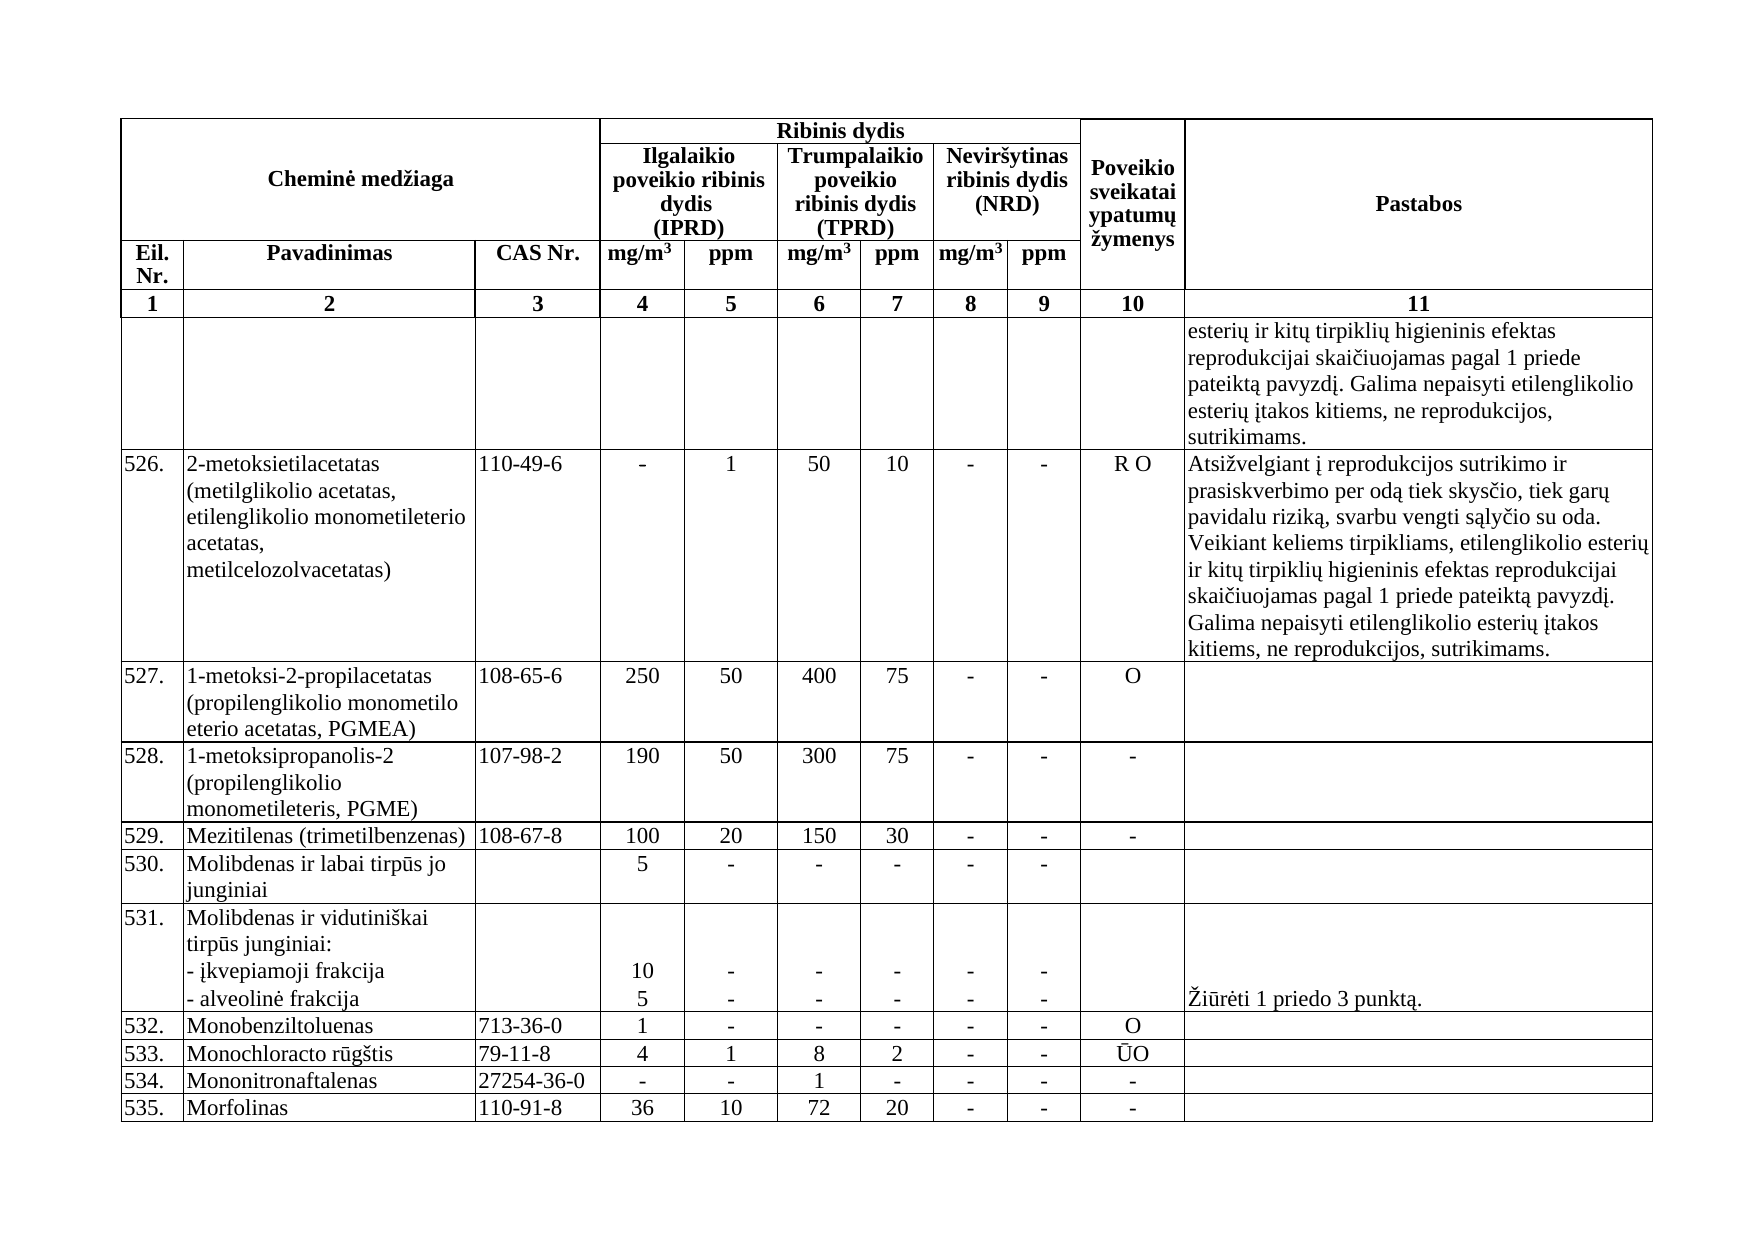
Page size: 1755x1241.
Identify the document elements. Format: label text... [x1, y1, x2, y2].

table_cell [1185, 1067, 1652, 1093]
table_cell 530. [122, 850, 183, 903]
table_cell [476, 318, 600, 449]
table_cell Monochloracto rūgštis [184, 1040, 475, 1066]
table_cell [934, 904, 1007, 956]
table_cell 27254-36-0 [476, 1067, 600, 1093]
table_cell 4 [601, 1040, 684, 1066]
table_cell - [1008, 318, 1080, 449]
table_cell - [1081, 743, 1184, 821]
table_cell 5 [685, 290, 777, 317]
table_cell - [861, 1012, 933, 1038]
table_cell - [861, 850, 933, 903]
table_cell 1 [685, 1040, 777, 1066]
table_cell [1185, 956, 1652, 984]
table_cell O [1081, 1012, 1184, 1038]
table_cell 8 [934, 290, 1007, 317]
table_header Pastabos [1186, 120, 1652, 289]
table_cell 2 [861, 1040, 933, 1066]
table_cell R O [1081, 450, 1184, 661]
table_cell - [1008, 1067, 1080, 1093]
table_cell 527. [122, 662, 183, 741]
table_cell - [861, 1067, 933, 1093]
table_cell - [1008, 662, 1080, 741]
table_cell 4 [601, 290, 684, 317]
table_cell - [778, 1012, 860, 1038]
table_cell Morfolinas [184, 1094, 475, 1121]
table_cell ppm [1008, 241, 1080, 289]
table_cell mg/m3 [601, 241, 684, 289]
table_cell - [934, 662, 1007, 741]
table_cell 190 [601, 743, 684, 821]
table_cell [1185, 662, 1652, 741]
table_cell [601, 904, 684, 956]
table_cell Žiūrėti 1 priedo 3 punktą. [1185, 984, 1652, 1011]
table_cell [1185, 823, 1652, 849]
table_cell 300 [778, 743, 860, 821]
table_cell 75 [861, 743, 933, 821]
table_cell Mononitronaftalenas [184, 1067, 475, 1093]
table_cell - [778, 850, 860, 903]
table_cell - [1008, 1012, 1080, 1038]
table_cell mg/m3 [934, 241, 1007, 289]
table_cell 535. [122, 1094, 183, 1121]
table_cell [685, 904, 777, 956]
table_cell - [934, 1067, 1007, 1093]
table_cell 10 [861, 450, 933, 661]
table_cell Monobenziltoluenas [184, 1012, 475, 1038]
table_cell 108-65-6 [476, 662, 600, 741]
table_cell - [778, 956, 860, 984]
table_cell 531. [122, 904, 183, 1011]
table_cell - įkvepiamoji frakcija [184, 956, 475, 984]
table_cell [685, 318, 777, 449]
table_cell [1185, 850, 1652, 903]
table_cell - [1008, 956, 1080, 984]
table_cell Atsižvelgiant į reprodukcijos sutrikimo ir prasiskverbimo per odą tiek skysčio, tiek garų pavidalu riziką, svarbu vengti sąlyčio su oda. Veikiant keliems tirpikliams, etilenglikolio esterių ir kitų tirpiklių higieninis efektas reprodukcijai skaičiuojamas pagal 1 priede pateiktą pavyzdį. Galima nepaisyti etilenglikolio esterių įtakos kitiems, ne reprodukcijos, sutrikimams. [1185, 450, 1652, 661]
table_cell 20 [861, 1094, 933, 1121]
table_cell 7 [861, 290, 933, 317]
table_cell Molibdenas ir labai tirpūs jo junginiai [184, 850, 475, 903]
table_cell - [685, 850, 777, 903]
table_cell 110-49-6 [476, 450, 600, 661]
table_cell - [685, 984, 777, 1011]
table_cell 10 [601, 956, 684, 984]
table_cell 529. [122, 823, 183, 849]
table_cell 1 [778, 1067, 860, 1093]
table_cell - [1008, 1094, 1080, 1121]
table_cell - [861, 956, 933, 984]
table_cell 400 [778, 662, 860, 741]
table_cell Molibdenas ir vidutiniškai tirpūs junginiai: [184, 904, 475, 956]
table_cell [1081, 850, 1184, 903]
table_cell - [934, 318, 1007, 449]
table_cell 3 [476, 290, 599, 317]
table_cell - [1081, 823, 1184, 849]
table_cell 526. [122, 450, 183, 661]
table_cell Pavadinimas [184, 241, 474, 289]
table_cell - [934, 984, 1007, 1011]
table_cell 10 [1081, 290, 1184, 317]
table_cell - [934, 850, 1007, 903]
table_cell - [934, 956, 1007, 984]
table_cell - [685, 1012, 777, 1038]
table_cell [1081, 984, 1184, 1011]
table_cell [861, 318, 933, 449]
table_cell - [685, 1067, 777, 1093]
table_cell - [601, 450, 684, 661]
table_cell - [601, 318, 684, 449]
table_cell 107-98-2 [476, 743, 600, 821]
table_cell [1081, 318, 1184, 449]
table_cell - [601, 1067, 684, 1093]
table_cell Mezitilenas (trimetilbenzenas) [184, 823, 475, 849]
table_cell Eil. Nr. [122, 241, 183, 289]
table_cell - [1008, 850, 1080, 903]
table_cell [861, 904, 933, 956]
table_cell 100 [601, 823, 684, 849]
table_cell 1-metoksi-2-propilacetatas (propilenglikolio monometilo eterio acetatas, PGMEA) [184, 662, 475, 741]
table_cell esterių ir kitų tirpiklių higieninis efektas reprodukcijai skaičiuojamas pagal 1 priede pateiktą pavyzdį. Galima nepaisyti etilenglikolio esterių įtakos kitiems, ne reprodukcijos, sutrikimams. [1185, 318, 1652, 449]
table_cell 50 [778, 450, 860, 661]
table_cell - [1008, 984, 1080, 1011]
table_cell ŪO [1081, 1040, 1184, 1066]
table_cell [1008, 904, 1080, 956]
table_cell 1 [601, 1012, 684, 1038]
table_cell [1185, 743, 1652, 821]
table_cell 8 [778, 1040, 860, 1066]
table_cell Ilgalaikio poveikio ribinis dydis (IPRD) [601, 144, 777, 240]
table_cell 6 [778, 290, 860, 317]
table_cell 2-metoksietilacetatas (metilglikolio acetatas, etilenglikolio monometileterio acetatas, metilcelozolvacetatas) [184, 450, 475, 661]
table_cell 713-36-0 [476, 1012, 600, 1038]
table_cell 50 [685, 662, 777, 741]
table_cell - [778, 984, 860, 1011]
table_cell 533. [122, 1040, 183, 1066]
table_cell - [1008, 743, 1080, 821]
table_cell 50 [685, 743, 777, 821]
table_cell ppm [861, 241, 933, 289]
table_cell 1-metoksipropanolis-2 (propilenglikolio monometileteris, PGME) [184, 743, 475, 821]
table_cell - alveolinė frakcija [184, 984, 475, 1011]
table_cell 5 [601, 984, 684, 1011]
table_cell [122, 318, 183, 449]
table_cell - [934, 1012, 1007, 1038]
table_cell 5 [601, 850, 684, 903]
table_cell 150 [778, 823, 860, 849]
table_cell 528. [122, 743, 183, 821]
table_cell 20 [685, 823, 777, 849]
table_header Poveikio sveikatai ypatumų žymenys [1081, 120, 1184, 289]
table_cell - [934, 743, 1007, 821]
table_cell - [1081, 1067, 1184, 1093]
table_cell - [1081, 1094, 1184, 1121]
table_cell mg/m3 [778, 241, 860, 289]
table_cell - [685, 956, 777, 984]
table_cell ppm [685, 241, 777, 289]
table_header Ribinis dydis [601, 119, 1080, 143]
table_cell 30 [861, 823, 933, 849]
table_cell [1185, 1012, 1652, 1038]
table_cell CAS Nr. [476, 241, 599, 289]
table_cell - [861, 984, 933, 1011]
table_cell Neviršytinas ribinis dydis (NRD) [934, 144, 1080, 240]
table_cell 10 [685, 1094, 777, 1121]
table_cell 72 [778, 1094, 860, 1121]
table_cell 11 [1185, 290, 1652, 317]
table_cell [1081, 904, 1184, 956]
table_header Cheminė medžiaga [122, 119, 599, 240]
table_cell 532. [122, 1012, 183, 1038]
table_cell O [1081, 662, 1184, 741]
table_cell 250 [601, 662, 684, 741]
table_cell - [1008, 1040, 1080, 1066]
table_cell [778, 904, 860, 956]
table_cell - [934, 823, 1007, 849]
table_cell - [934, 450, 1007, 661]
table_cell [1185, 904, 1652, 956]
table_cell - [934, 1094, 1007, 1121]
table_cell 1 [685, 450, 777, 661]
table_cell 79-11-8 [476, 1040, 600, 1066]
table_cell [476, 904, 600, 1011]
table_cell 110-91-8 [476, 1094, 600, 1121]
table_cell 534. [122, 1067, 183, 1093]
table_cell 9 [1008, 290, 1080, 317]
table_cell [476, 850, 600, 903]
table_cell 75 [861, 662, 933, 741]
table_cell [1185, 1094, 1652, 1121]
table_cell 36 [601, 1094, 684, 1121]
table_cell [1185, 1040, 1652, 1066]
table_cell 1 [122, 290, 183, 317]
table_cell [778, 318, 860, 449]
table_cell - [1008, 823, 1080, 849]
table_cell - [1008, 450, 1080, 661]
table_cell 2 [184, 290, 474, 317]
table_cell Trumpalaikio poveikio ribinis dydis (TPRD) [778, 144, 933, 240]
table_cell [184, 318, 475, 449]
table_cell [1081, 956, 1184, 984]
table_cell - [934, 1040, 1007, 1066]
table_cell 108-67-8 [476, 823, 600, 849]
